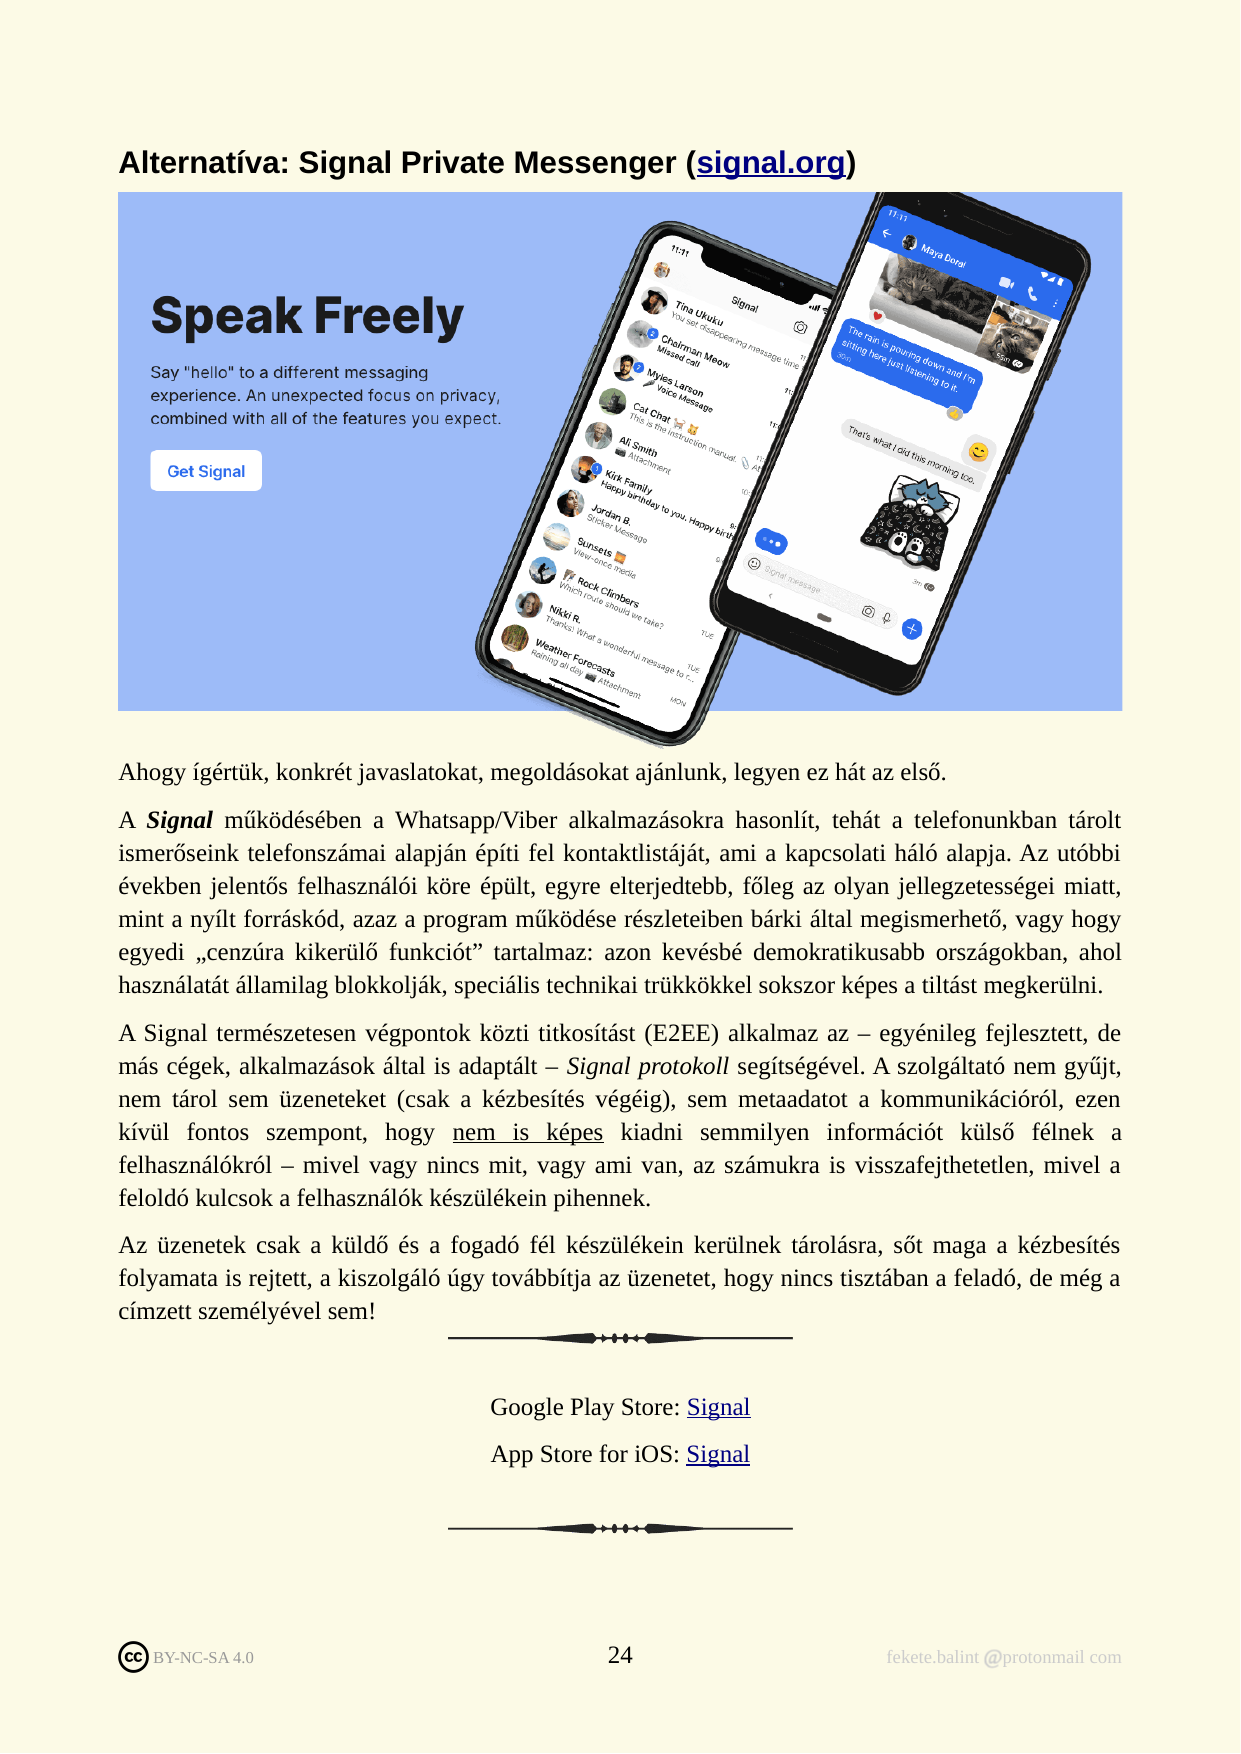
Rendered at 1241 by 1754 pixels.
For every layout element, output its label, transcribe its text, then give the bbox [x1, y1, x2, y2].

text Az üzenetek csak a küldő és a fogadó fél készülékein kerülnek tárolásra, sőt maga a kézbesítés folyamata is rejtett, a kiszolgáló úgy továbbítja az üzenetet, hogy nincs tisztában a feladó, de még a címzett személyével sem! [118, 1230, 1122, 1325]
text A Signal természetesen végpontok közti titkosítást (E2EE) alkalmaz az – egyénileg fejlesztett, de más cégek, alkalmazások által is adaptált – Signal protokoll segítségével. A szolgáltató nem gyűjt, nem tárol sem üzeneteket (csak a kézbesítés végéig), sem metaadatot a kommunikációról, ezen kívül fontos szempont, hogy nem is képes kiadni semmilyen információt külső félnek a felhasználókról – mivel vagy nincs mit, vagy ami van, az számukra is visszafejthetetlen, mivel a feloldó kulcsok a felhasználók készülékein pihennek. [118, 1018, 1122, 1212]
text Google Play Store: Signal [118, 1392, 1122, 1420]
text App Store for iOS: Signal [118, 1439, 1122, 1468]
picture [446, 1520, 795, 1536]
picture [982, 1648, 1003, 1669]
text Ahogy ígértük, konkrét javaslatokat, megoldásokat ajánlunk, legyen ez hát az első. [118, 754, 1122, 786]
picture [446, 1330, 795, 1346]
subtitle Alternatíva: Signal Private Messenger (signal.org) [118, 144, 1122, 180]
picture [118, 192, 1123, 754]
picture [118, 1641, 149, 1673]
text A Signal működésében a Whatsapp/Viber alkalmazásokra hasonlít, tehát a telefonunkban tárolt ismerőseink telefonszámai alapján építi fel kontaktlistáját, ami a kapcsolati háló alapja. Az utóbbi években jelentős felhasználói köre épült, egyre elterjedtebb, főleg az olyan jellegzetességei miatt, mint a nyílt forráskód, azaz a program működése részleteiben bárki által megismerhető, vagy hogy egyedi „cenzúra kikerülő funkciót” tartalmaz: azon kevésbé demokratikusabb országokban, ahol használatát államilag blokkolják, speciális technikai trükkökkel sokszor képes a tiltást megkerülni. [118, 805, 1122, 999]
